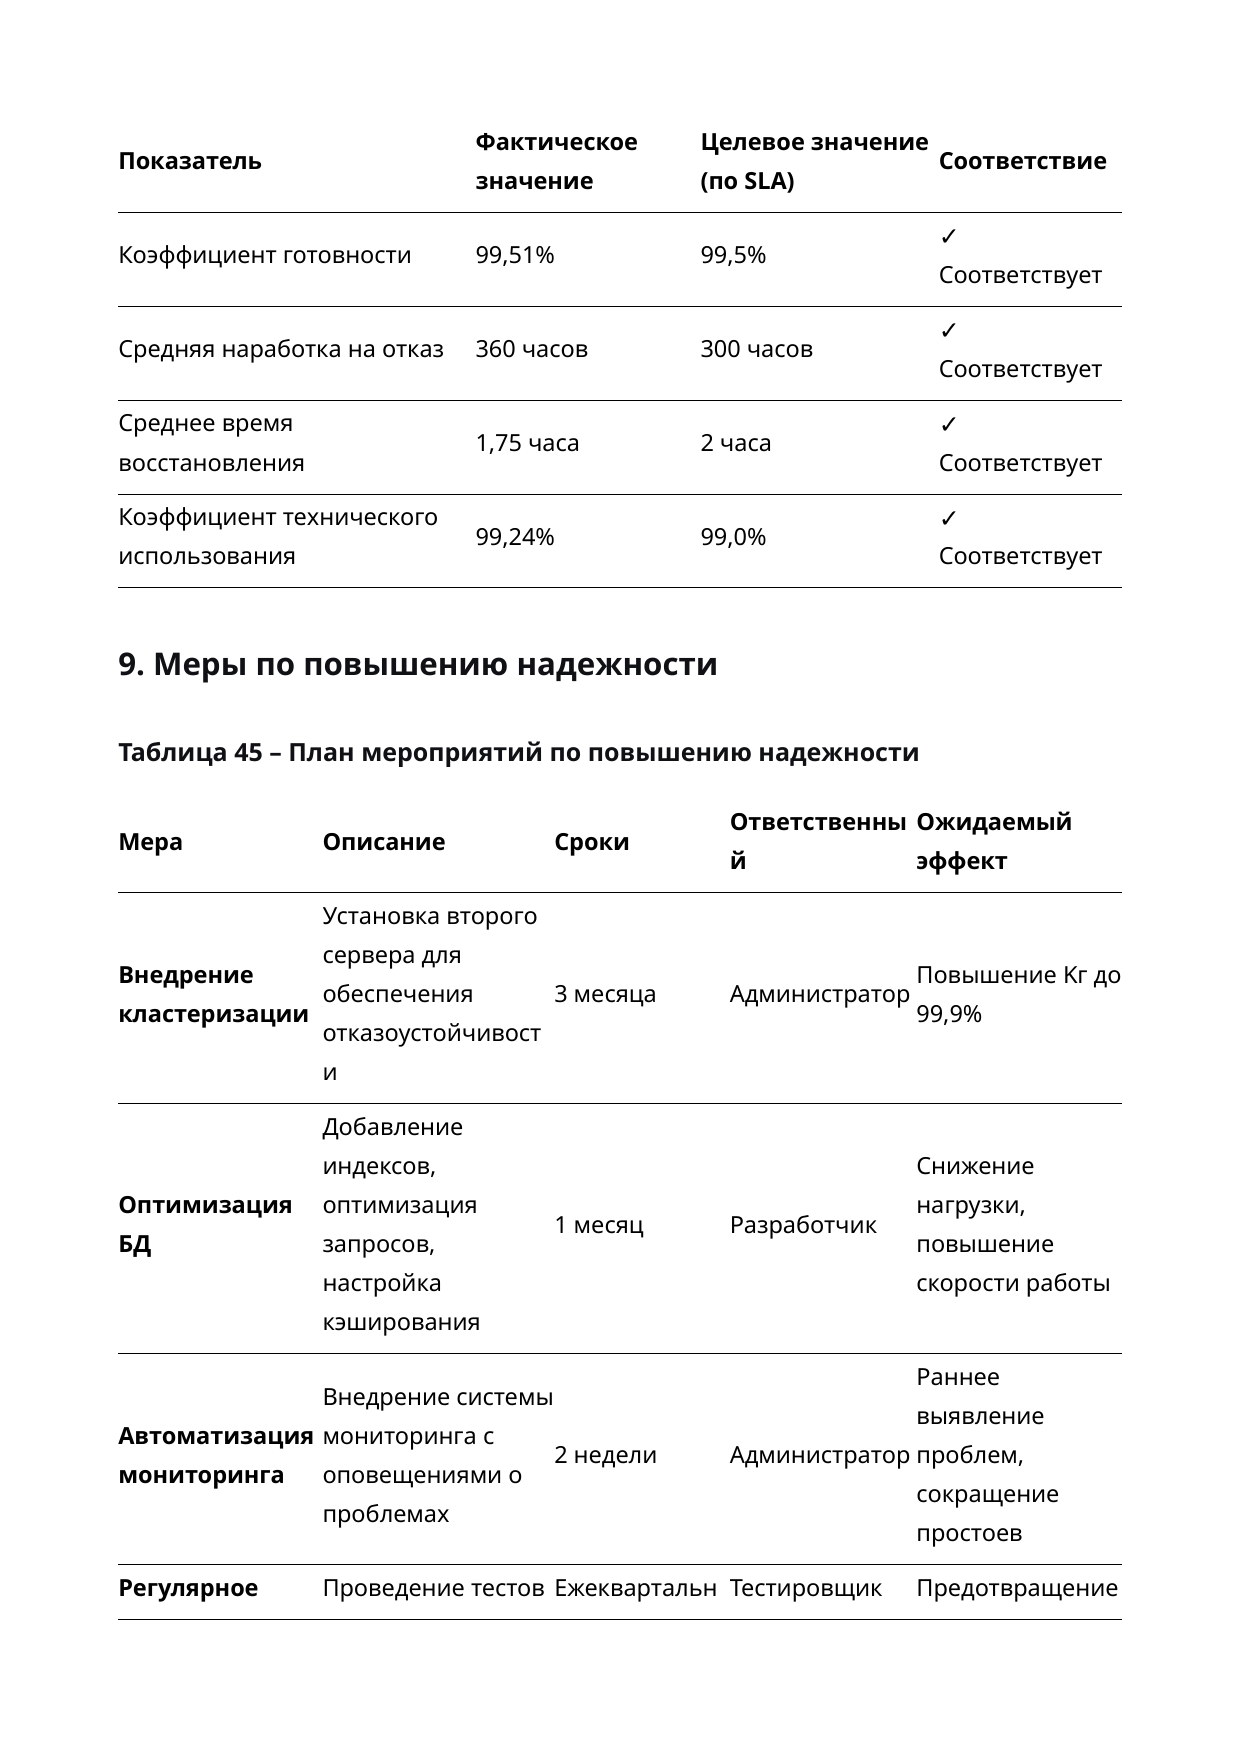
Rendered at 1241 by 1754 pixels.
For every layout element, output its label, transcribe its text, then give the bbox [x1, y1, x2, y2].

table_cell Коэффициент готовности [118, 213, 475, 306]
table_header Ответственный [730, 799, 916, 892]
table_header Фактическое значение [475, 118, 700, 212]
table_header Сроки [554, 799, 729, 892]
table_cell 2 часа [700, 401, 938, 493]
table_cell 3 месяца [554, 893, 729, 1103]
table_cell Среднее время восстановления [118, 401, 475, 493]
subtitle 9. Меры по повышению надежности [118, 637, 1122, 684]
text Таблица 45 – План мероприятий по повышению надежности [118, 734, 1122, 768]
table_header Описание [322, 799, 554, 892]
table_cell Администратор [730, 1354, 916, 1564]
table_cell Снижение нагрузки, повышение скорости работы [916, 1104, 1122, 1353]
table_cell 99,0% [700, 495, 938, 587]
table_cell 300 часов [700, 307, 938, 399]
table_cell Тестировщик [730, 1565, 916, 1619]
table_cell Разработчик [730, 1104, 916, 1353]
table_cell Средняя наработка на отказ [118, 307, 475, 399]
table_cell Оптимизация БД [118, 1104, 322, 1353]
table_header Целевое значение (по SLA) [700, 118, 938, 212]
table_cell ✓ Соответствует [939, 307, 1122, 399]
table_cell Предотвращение [916, 1565, 1122, 1619]
table_cell Автоматизация мониторинга [118, 1354, 322, 1564]
table_cell Добавление индексов, оптимизация запросов, настройка кэширования [322, 1104, 554, 1353]
table_cell Проведение тестов [322, 1565, 554, 1619]
table_cell 99,24% [475, 495, 700, 587]
table_cell ✓ Соответствует [939, 213, 1122, 306]
table_cell ✓ Соответствует [939, 495, 1122, 587]
table_header Соответствие [939, 118, 1122, 212]
table_cell Администратор [730, 893, 916, 1103]
table_cell 360 часов [475, 307, 700, 399]
table_cell Раннее выявление проблем, сокращение простоев [916, 1354, 1122, 1564]
table_cell Ежеквартальн [554, 1565, 729, 1619]
table_cell Внедрение системы мониторинга с оповещениями о проблемах [322, 1354, 554, 1564]
table_header Ожидаемый эффект [916, 799, 1122, 892]
table_header Мера [118, 799, 322, 892]
table_cell Установка второго сервера для обеспечения отказоустойчивости [322, 893, 554, 1103]
table_cell Повышение Kг до 99,9% [916, 893, 1122, 1103]
table_cell Внедрение кластеризации [118, 893, 322, 1103]
table_cell Регулярное [118, 1565, 322, 1619]
table_cell 99,51% [475, 213, 700, 306]
table_cell 99,5% [700, 213, 938, 306]
table_header Показатель [118, 118, 475, 212]
table_cell 2 недели [554, 1354, 729, 1564]
table_cell Коэффициент технического использования [118, 495, 475, 587]
table_cell 1,75 часа [475, 401, 700, 493]
table_cell 1 месяц [554, 1104, 729, 1353]
table_cell ✓ Соответствует [939, 401, 1122, 493]
